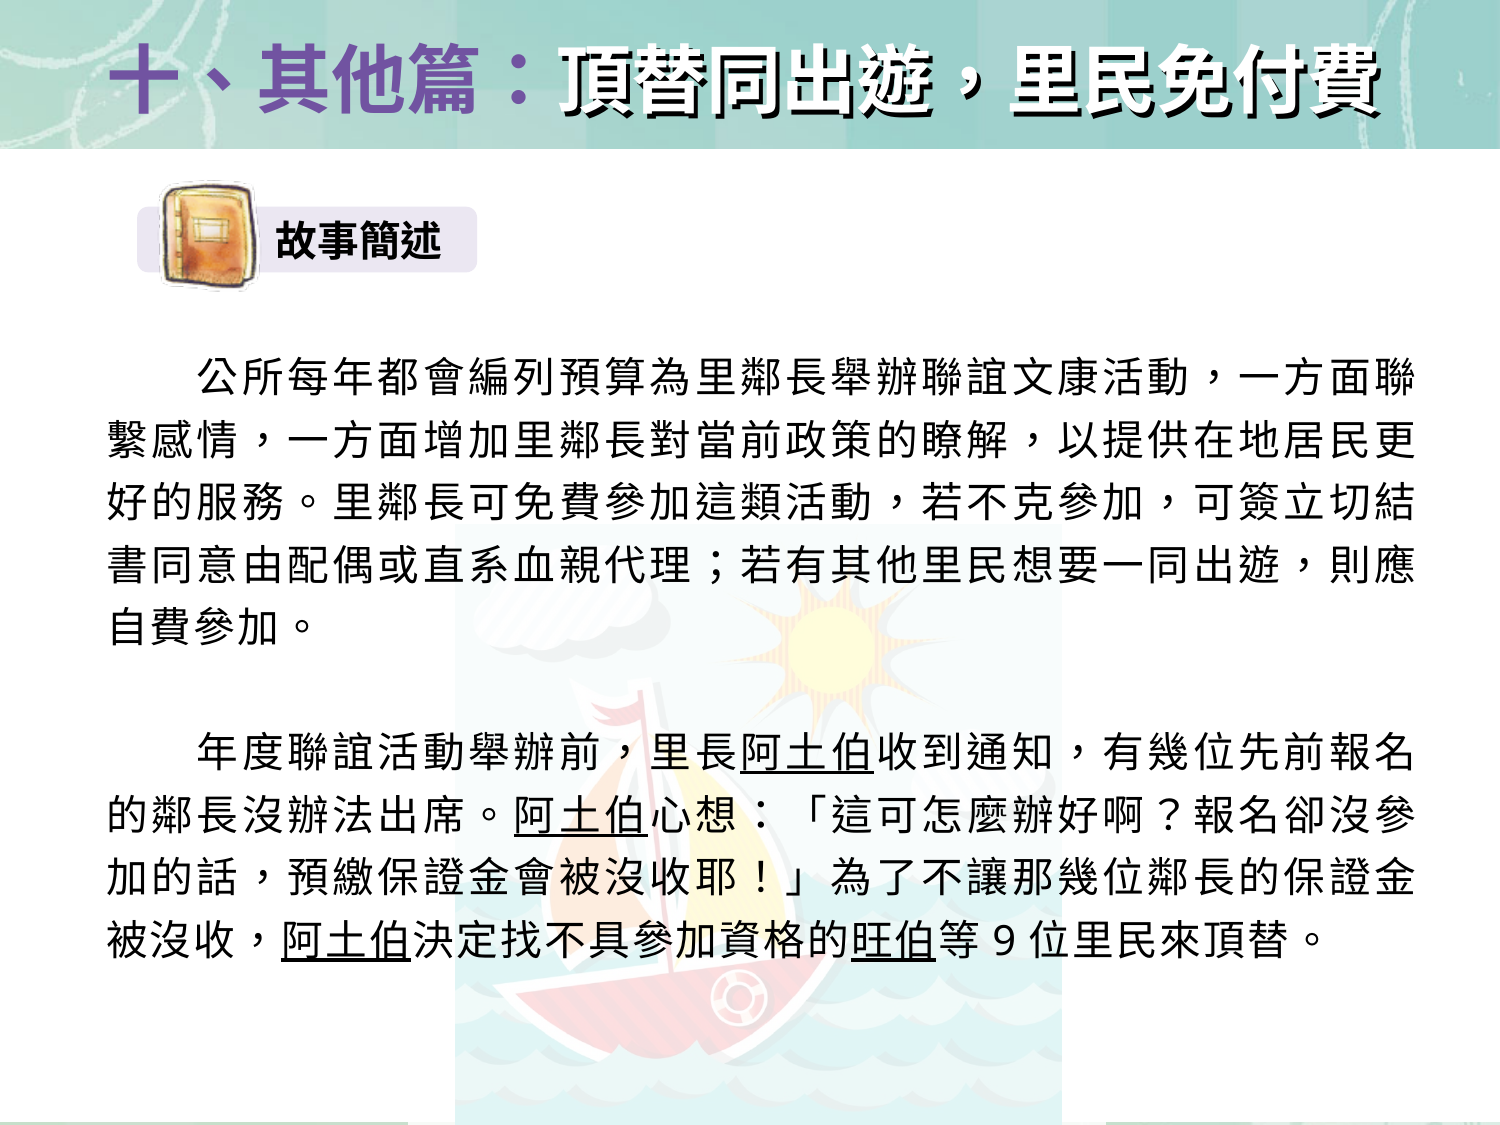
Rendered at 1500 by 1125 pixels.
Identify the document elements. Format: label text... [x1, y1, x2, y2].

text_box [0, 149, 1500, 1125]
text_box 十、其他篇：頂替同出遊，里民免付費 [91, 25, 1409, 132]
picture [152, 179, 266, 293]
text_box 公所每年都會編列預算為里鄰長舉辦聯誼文康活動，一方面聯繫感情，一方面增加里鄰長對當前政策的瞭解，以提供在地居民更好的服務。里鄰長可免費參加這類活動，若不克參加，可簽立切結書同意由配偶或直系血親代理；若有其他里民想要一同出遊，則應自費參加。 年度聯誼活動舉辦前，里長阿土伯收到通知，有幾位先前報名的鄰長沒辦法出席。阿土伯心想：「這可怎麼辦好啊？報名卻沒參加的話，預繳保證金會被沒收耶！」為了不讓那幾位鄰長的保證金被沒收，阿土伯決定找不具參加資格的旺伯等9位里民來頂替。 [91, 331, 1434, 978]
text_box 故事簡述 [266, 206, 460, 273]
